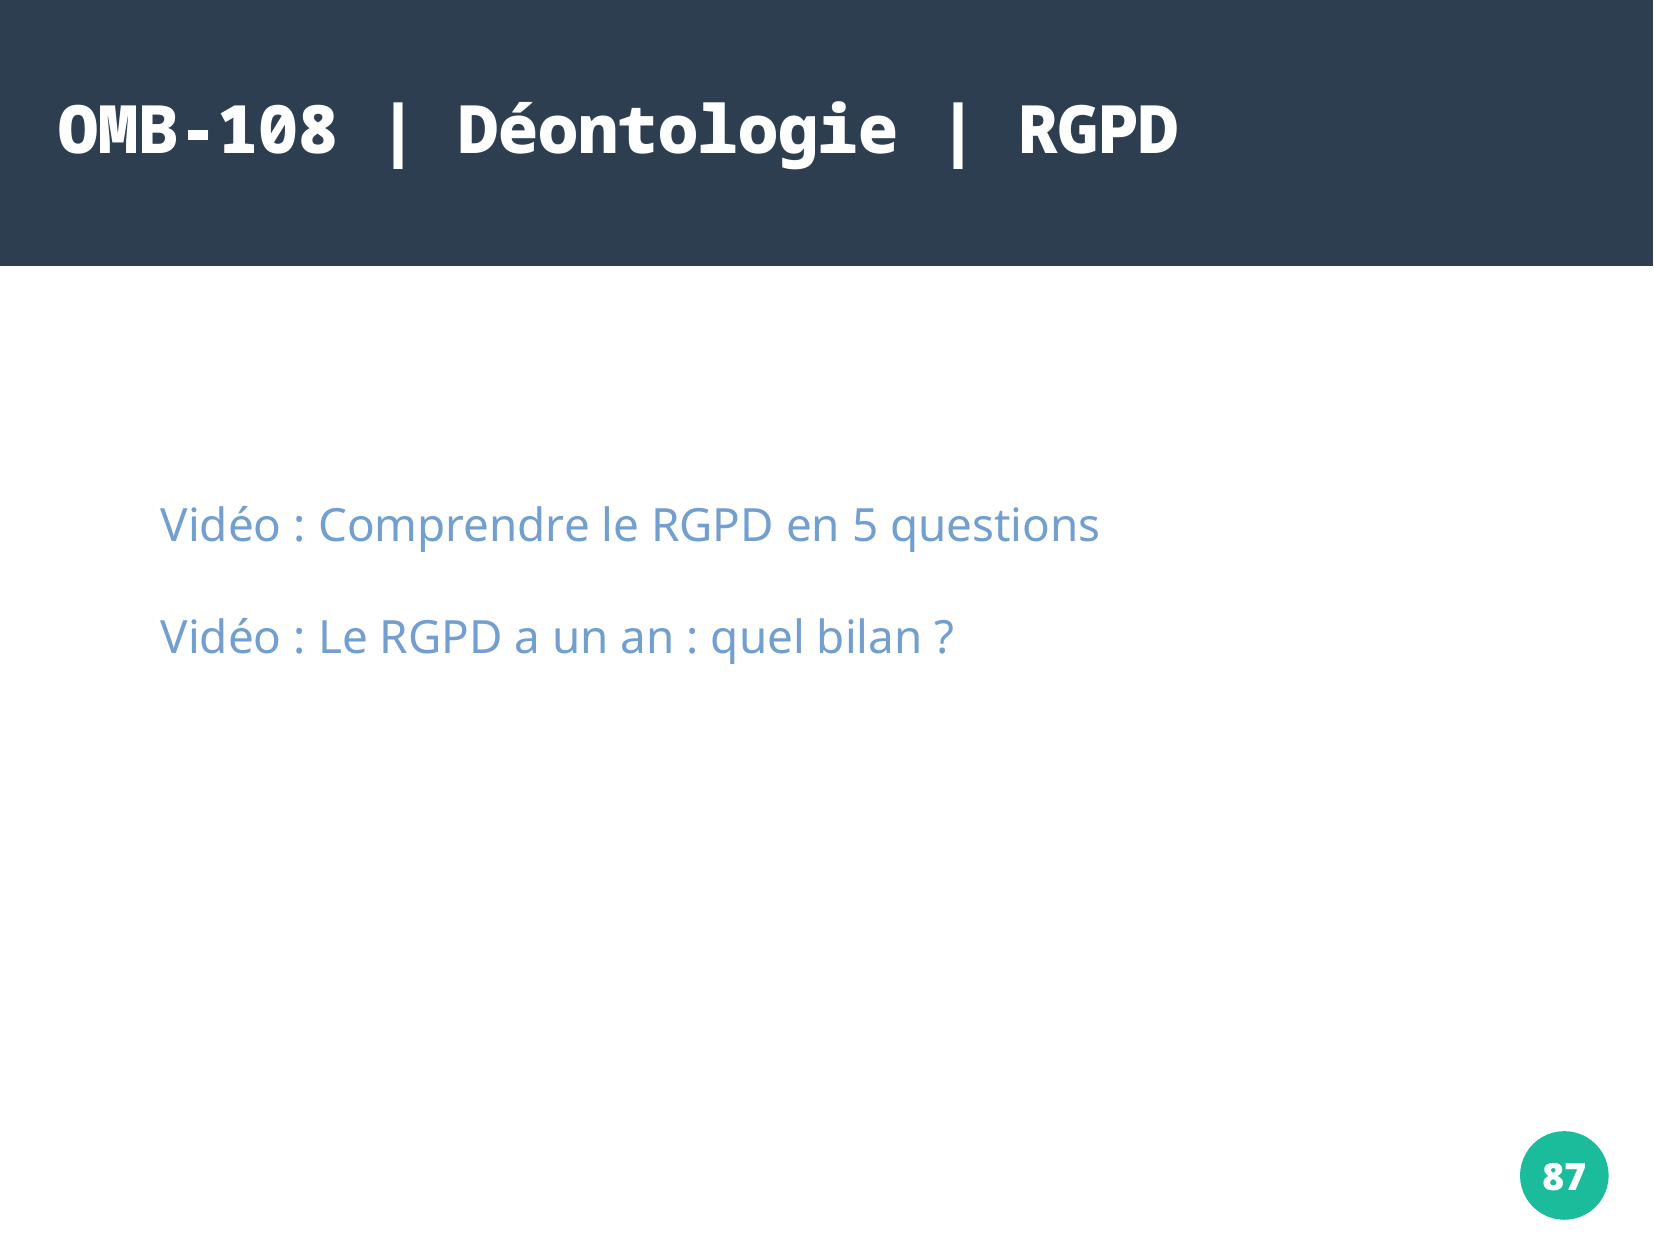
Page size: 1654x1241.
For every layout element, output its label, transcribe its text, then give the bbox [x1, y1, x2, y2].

list Vidéo : Comprendre le RGPD en 5 questions Vidéo : Le RGPD a un an : quel bilan ? [42, 269, 1622, 1216]
title OMB-108 | Déontologie | RGPD [58, 49, 1594, 207]
